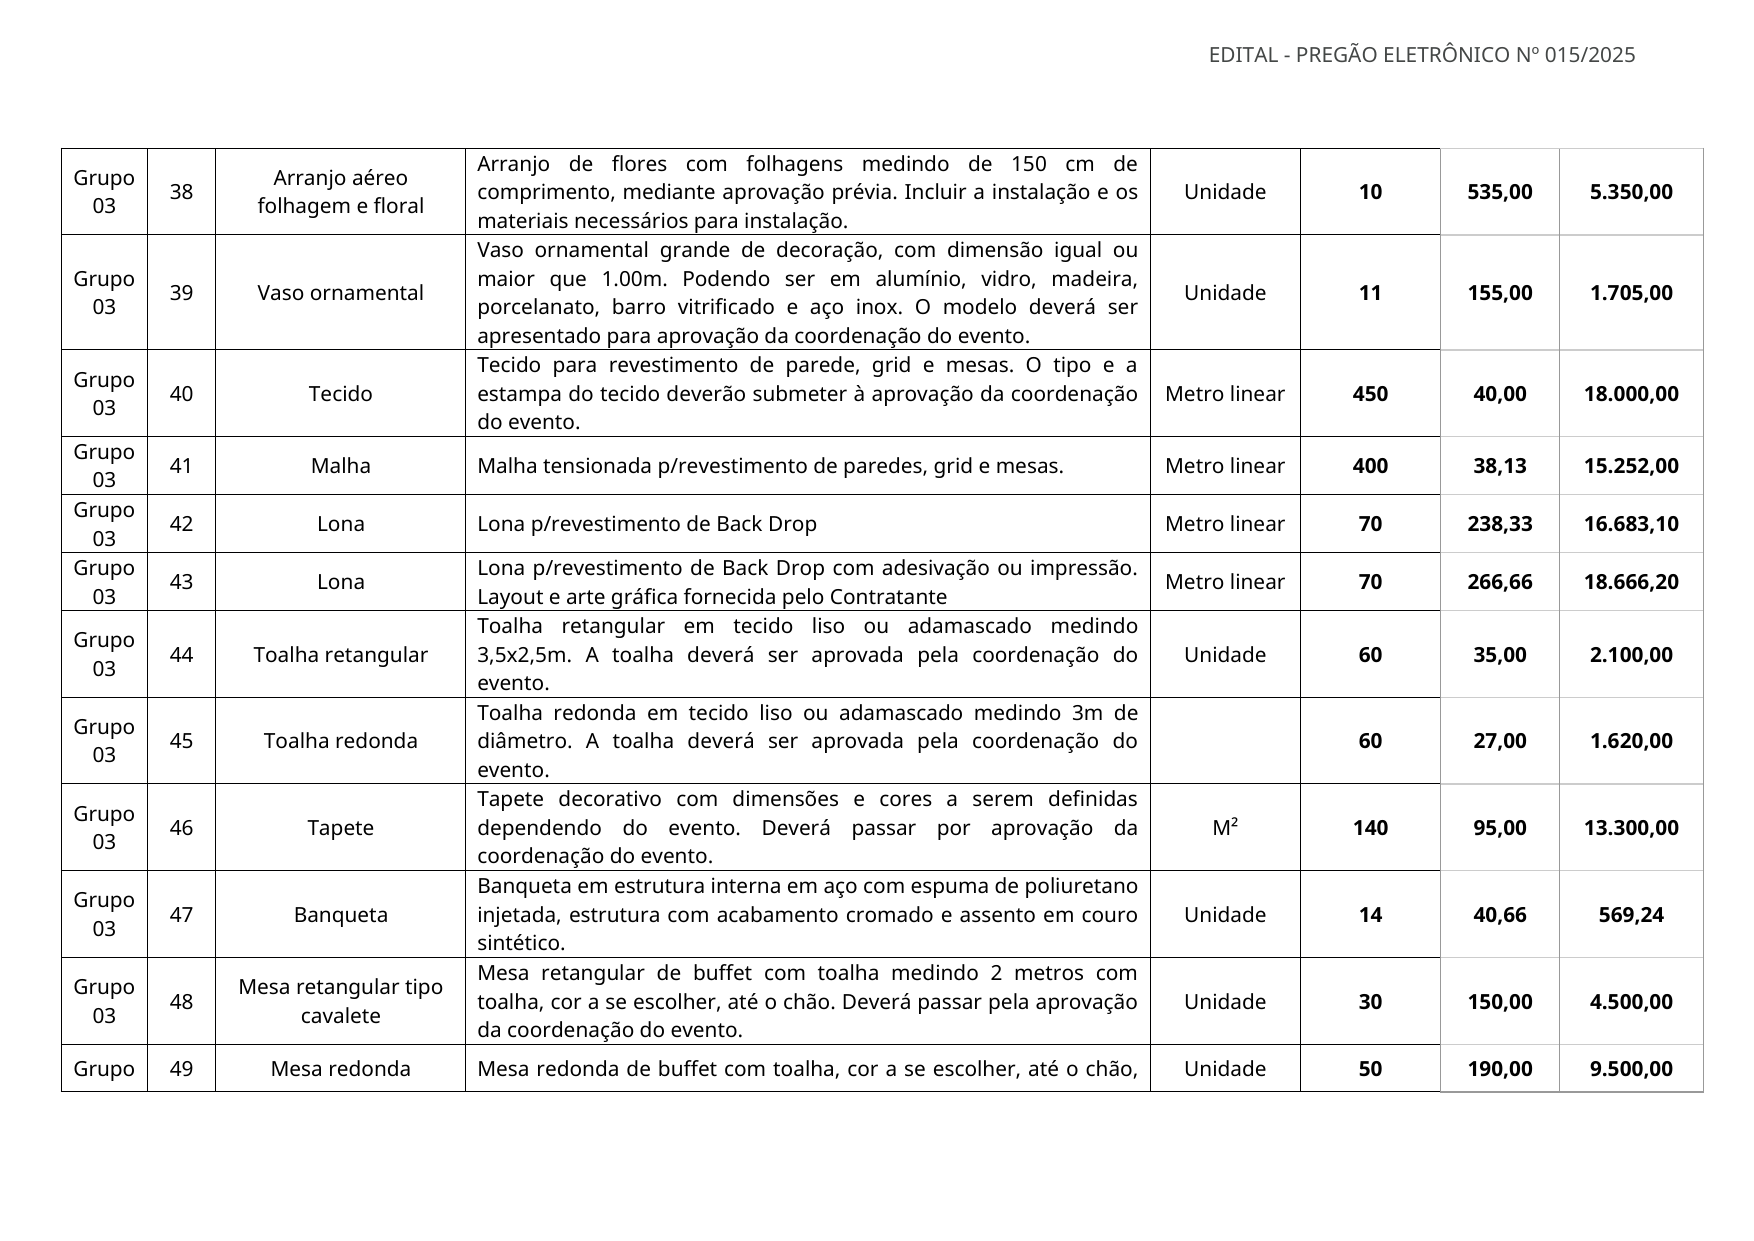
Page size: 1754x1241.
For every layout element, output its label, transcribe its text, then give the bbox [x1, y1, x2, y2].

table_cell Toalha redonda em tecido liso ou adamascado medindo 3m de diâmetro. A toalha deverá ser aprovada pela coordenação do evento. [466, 698, 1150, 783]
table_cell Grupo 03 [62, 149, 147, 234]
table_cell Unidade [1151, 871, 1300, 957]
table_cell 47 [148, 871, 215, 957]
table_cell Banqueta em estrutura interna em aço com espuma de poliuretano injetada, estrutura com acabamento cromado e assento em couro sintético. [466, 871, 1150, 957]
table_cell Grupo 03 [62, 553, 147, 610]
table_cell Lona [216, 553, 465, 610]
table_cell 266,66 [1441, 553, 1559, 610]
table_cell Unidade [1151, 958, 1300, 1044]
table_cell 450 [1301, 350, 1440, 436]
table_cell Arranjo aéreo folhagem e floral [216, 149, 465, 234]
table_cell 27,00 [1441, 698, 1559, 783]
table_cell Grupo 03 [62, 871, 147, 957]
table_cell 13.300,00 [1560, 785, 1703, 870]
table_cell Grupo 03 [62, 495, 147, 552]
table_cell Tapete [216, 784, 465, 870]
table_cell 400 [1301, 437, 1440, 494]
table_cell Tapete decorativo com dimensões e cores a serem definidas dependendo do evento. Deverá passar por aprovação da coordenação do evento. [466, 784, 1150, 870]
table_cell Metro linear [1151, 553, 1300, 610]
table_cell Mesa redonda de buffet com toalha, cor a se escolher, até o chão, [466, 1045, 1150, 1091]
table_cell 569,24 [1560, 871, 1703, 957]
table_cell Unidade [1151, 235, 1300, 349]
table_cell 150,00 [1441, 958, 1559, 1044]
table_cell 70 [1301, 553, 1440, 610]
table_cell Vaso ornamental [216, 235, 465, 349]
table_cell Mesa retangular de buffet com toalha medindo 2 metros com toalha, cor a se escolher, até o chão. Deverá passar pela aprovação da coordenação do evento. [466, 958, 1150, 1044]
table_cell 35,00 [1441, 611, 1559, 697]
table_cell 9.500,00 [1560, 1045, 1703, 1091]
table_cell 95,00 [1441, 785, 1559, 870]
table_cell 15.252,00 [1560, 437, 1703, 494]
table_cell Metro linear [1151, 350, 1300, 436]
table_cell 2.100,00 [1560, 611, 1703, 697]
table_cell Tecido [216, 350, 465, 436]
table_cell 14 [1301, 871, 1440, 957]
table_cell Arranjo de flores com folhagens medindo de 150 cm de comprimento, mediante aprovação prévia. Incluir a instalação e os materiais necessários para instalação. [466, 149, 1150, 234]
table_cell Tecido para revestimento de parede, grid e mesas. O tipo e a estampa do tecido deverão submeter à aprovação da coordenação do evento. [466, 350, 1150, 436]
table_cell Grupo 03 [62, 437, 147, 494]
table_cell 60 [1301, 698, 1440, 783]
table_cell Unidade [1151, 611, 1300, 697]
table_cell 38,13 [1441, 437, 1559, 494]
table_cell Mesa redonda [216, 1045, 465, 1091]
table_cell Grupo 03 [62, 784, 147, 870]
table_cell 49 [148, 1045, 215, 1091]
table_cell M² [1151, 784, 1300, 870]
table_cell 48 [148, 958, 215, 1044]
table_cell 190,00 [1441, 1045, 1559, 1091]
table_cell 70 [1301, 495, 1440, 552]
table_cell Malha tensionada p/revestimento de paredes, grid e mesas. [466, 437, 1150, 494]
table_cell Lona p/revestimento de Back Drop com adesivação ou impressão. Layout e arte gráfica fornecida pelo Contratante [466, 553, 1150, 610]
table_cell 43 [148, 553, 215, 610]
table_cell 155,00 [1441, 236, 1559, 349]
table_cell 44 [148, 611, 215, 697]
table_cell 30 [1301, 958, 1440, 1044]
table_cell 39 [148, 235, 215, 349]
table_cell Toalha retangular [216, 611, 465, 697]
table_cell 40 [148, 350, 215, 436]
table_cell 18.666,20 [1560, 553, 1703, 610]
table_cell Metro linear [1151, 495, 1300, 552]
table_cell Grupo 03 [62, 235, 147, 349]
table_cell Toalha redonda [216, 698, 465, 783]
table_cell 11 [1301, 235, 1440, 349]
table_cell Malha [216, 437, 465, 494]
table_cell Lona p/revestimento de Back Drop [466, 495, 1150, 552]
table_cell 1.705,00 [1560, 236, 1703, 349]
table_cell 38 [148, 149, 215, 234]
table_cell 60 [1301, 611, 1440, 697]
table_cell Grupo [62, 1045, 147, 1091]
table_cell Toalha retangular em tecido liso ou adamascado medindo 3,5x2,5m. A toalha deverá ser aprovada pela coordenação do evento. [466, 611, 1150, 697]
table_cell Grupo 03 [62, 350, 147, 436]
table_cell Banqueta [216, 871, 465, 957]
table_cell Vaso ornamental grande de decoração, com dimensão igual ou maior que 1.00m. Podendo ser em alumínio, vidro, madeira, porcelanato, barro vitrificado e aço inox. O modelo deverá ser apresentado para aprovação da coordenação do evento. [466, 235, 1150, 349]
table_cell 41 [148, 437, 215, 494]
table_cell 1.620,00 [1560, 698, 1703, 783]
table_cell 50 [1301, 1045, 1440, 1091]
table_cell 4.500,00 [1560, 958, 1703, 1044]
table_cell Metro linear [1151, 437, 1300, 494]
table_cell Lona [216, 495, 465, 552]
table_cell Unidade [1151, 1045, 1300, 1091]
table_cell [1151, 698, 1300, 783]
table_cell 238,33 [1441, 495, 1559, 552]
table_cell 46 [148, 784, 215, 870]
table_cell 5.350,00 [1560, 149, 1703, 234]
table_cell Mesa retangular tipo cavalete [216, 958, 465, 1044]
table_cell 140 [1301, 784, 1440, 870]
table_cell 40,66 [1441, 871, 1559, 957]
table_cell 535,00 [1441, 149, 1559, 234]
table_cell 40,00 [1441, 351, 1559, 436]
table_cell Grupo 03 [62, 698, 147, 783]
table_cell Grupo 03 [62, 611, 147, 697]
table_cell 16.683,10 [1560, 495, 1703, 552]
table_cell Unidade [1151, 149, 1300, 234]
table_cell 18.000,00 [1560, 351, 1703, 436]
table_cell 42 [148, 495, 215, 552]
table_cell 10 [1301, 149, 1440, 234]
table_cell 45 [148, 698, 215, 783]
table_cell Grupo 03 [62, 958, 147, 1044]
